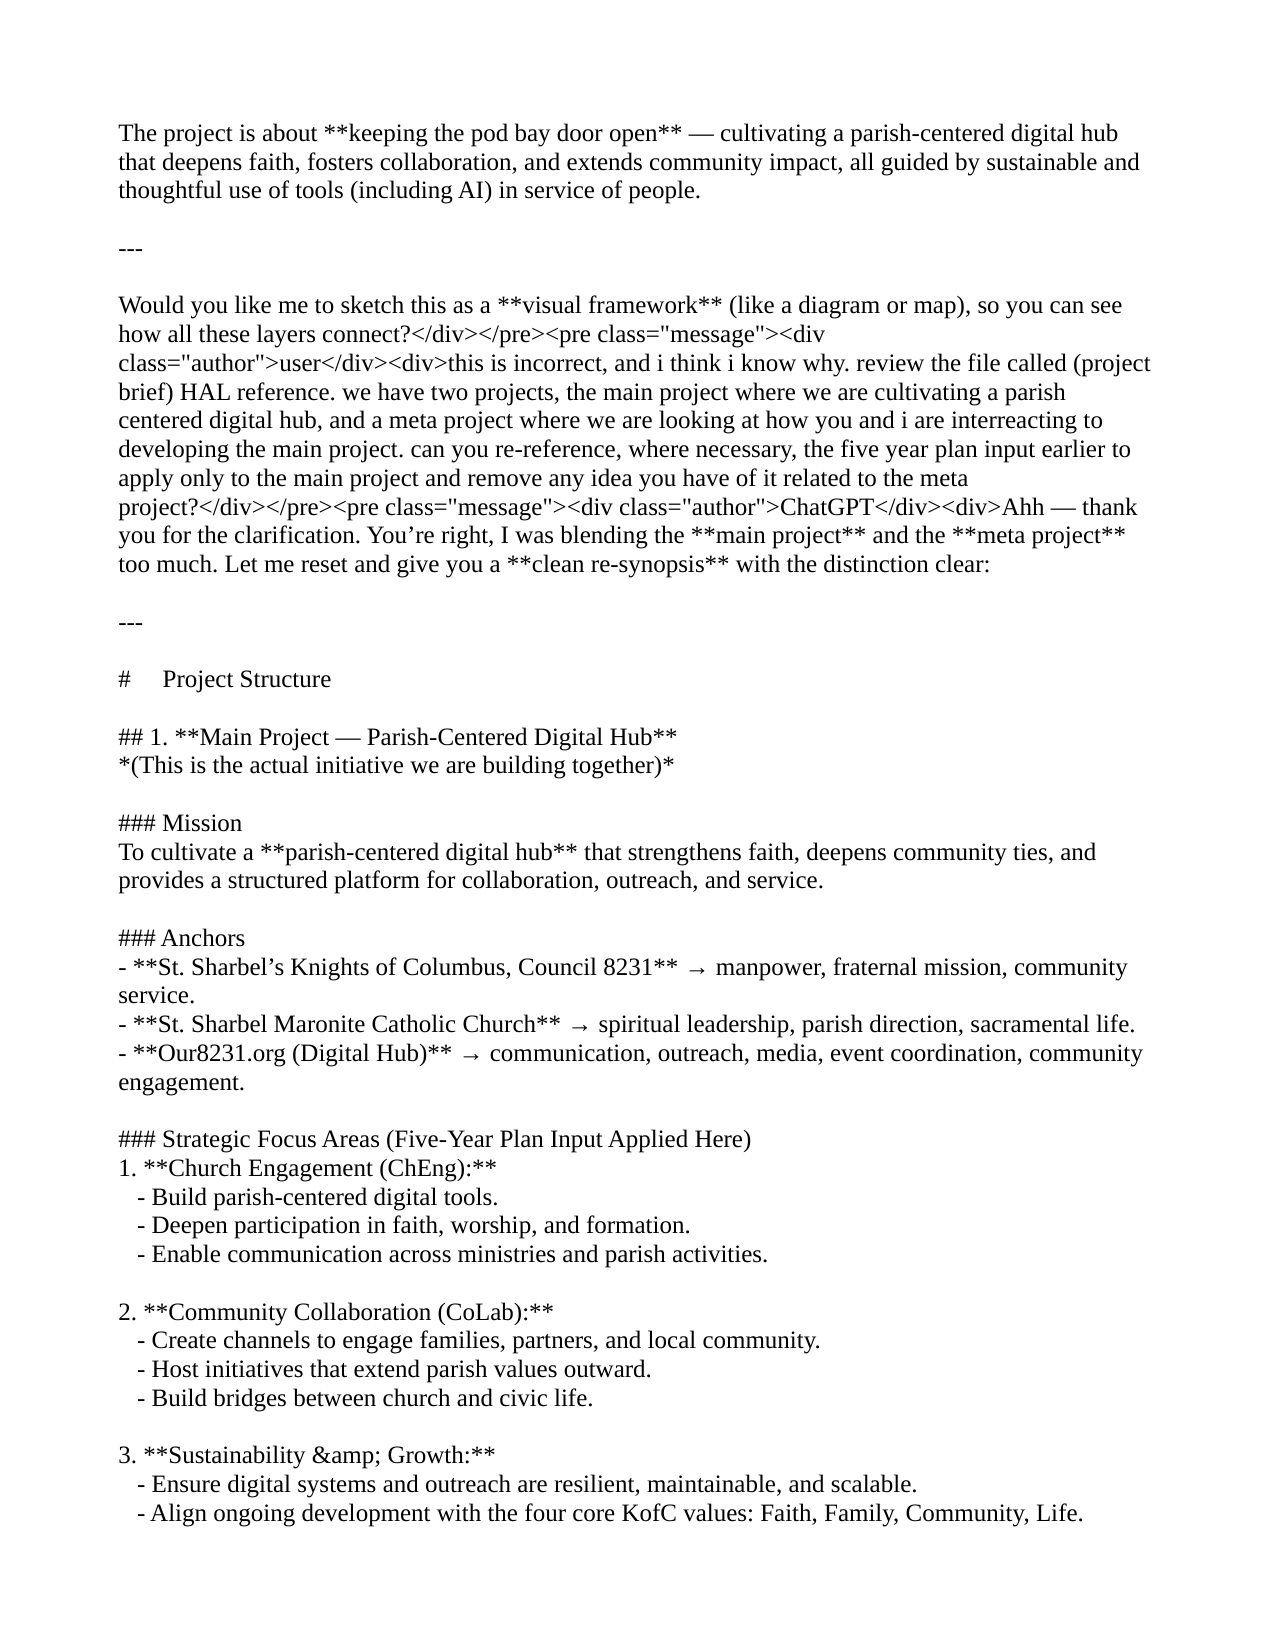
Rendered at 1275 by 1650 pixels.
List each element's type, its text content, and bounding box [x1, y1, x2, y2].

text Would you like me to sketch this as a **visual framework** (like a diagram or map), so you can see how all these layers connect?</div></pre><pre class="message"><div class="author">user</div><div>this is incorrect, and i think i know why. review the file called (project brief) HAL reference. we have two projects, the main project where we are cultivating a parish centered digital hub, and a meta project where we are looking at how you and i are interreacting to developing the main project. can you re-reference, where necessary, the five year plan input earlier to apply only to the main project and remove any idea you have of it related to the meta project?</div></pre><pre class="message"><div class="author">ChatGPT</div><div>Ahh — thank you for the clarification. You’re right, I was blending the **main project** and the **meta project** too much. Let me reset and give you a **clean re-synopsis** with the distinction clear: [118, 291, 1157, 578]
text 3. **Sustainability &amp; Growth:** [118, 1441, 1157, 1469]
text ### Anchors [118, 923, 1157, 952]
text - **Our8231.org (Digital Hub)** → communication, outreach, media, event coordination, community engagement. [118, 1038, 1157, 1096]
text To cultivate a **parish-centered digital hub** that strengthens faith, deepens community ties, and provides a structured platform for collaboration, outreach, and service. [118, 837, 1157, 894]
text - Align ongoing development with the four core KofC values: Faith, Family, Community, Life. [118, 1498, 1157, 1527]
text - **St. Sharbel Maronite Catholic Church** → spiritual leadership, parish direction, sacramental life. [118, 1009, 1157, 1038]
text --- [118, 607, 1157, 636]
text # 📑 Project Structure [118, 664, 1157, 693]
text *(This is the actual initiative we are building together)* [118, 751, 1157, 779]
text The project is about **keeping the pod bay door open** — cultivating a parish-centered digital hub that deepens faith, fosters collaboration, and extends community impact, all guided by sustainable and thoughtful use of tools (including AI) in service of people. [118, 118, 1157, 204]
text - Ensure digital systems and outreach are resilient, maintainable, and scalable. [118, 1469, 1157, 1498]
text - Host initiatives that extend parish values outward. [118, 1354, 1157, 1383]
text --- [118, 233, 1157, 262]
text - Enable communication across ministries and parish activities. [118, 1239, 1157, 1268]
text - Build bridges between church and civic life. [118, 1383, 1157, 1412]
text - **St. Sharbel’s Knights of Columbus, Council 8231** → manpower, fraternal mission, community service. [118, 952, 1157, 1009]
text ## 1. **Main Project — Parish-Centered Digital Hub** [118, 722, 1157, 751]
text 2. **Community Collaboration (CoLab):** [118, 1297, 1157, 1326]
text 1. **Church Engagement (ChEng):** [118, 1153, 1157, 1182]
text ### Mission [118, 808, 1157, 837]
text - Build parish-centered digital tools. [118, 1182, 1157, 1211]
text ### Strategic Focus Areas (Five-Year Plan Input Applied Here) [118, 1124, 1157, 1153]
text - Deepen participation in faith, worship, and formation. [118, 1211, 1157, 1239]
text - Create channels to engage families, partners, and local community. [118, 1326, 1157, 1354]
